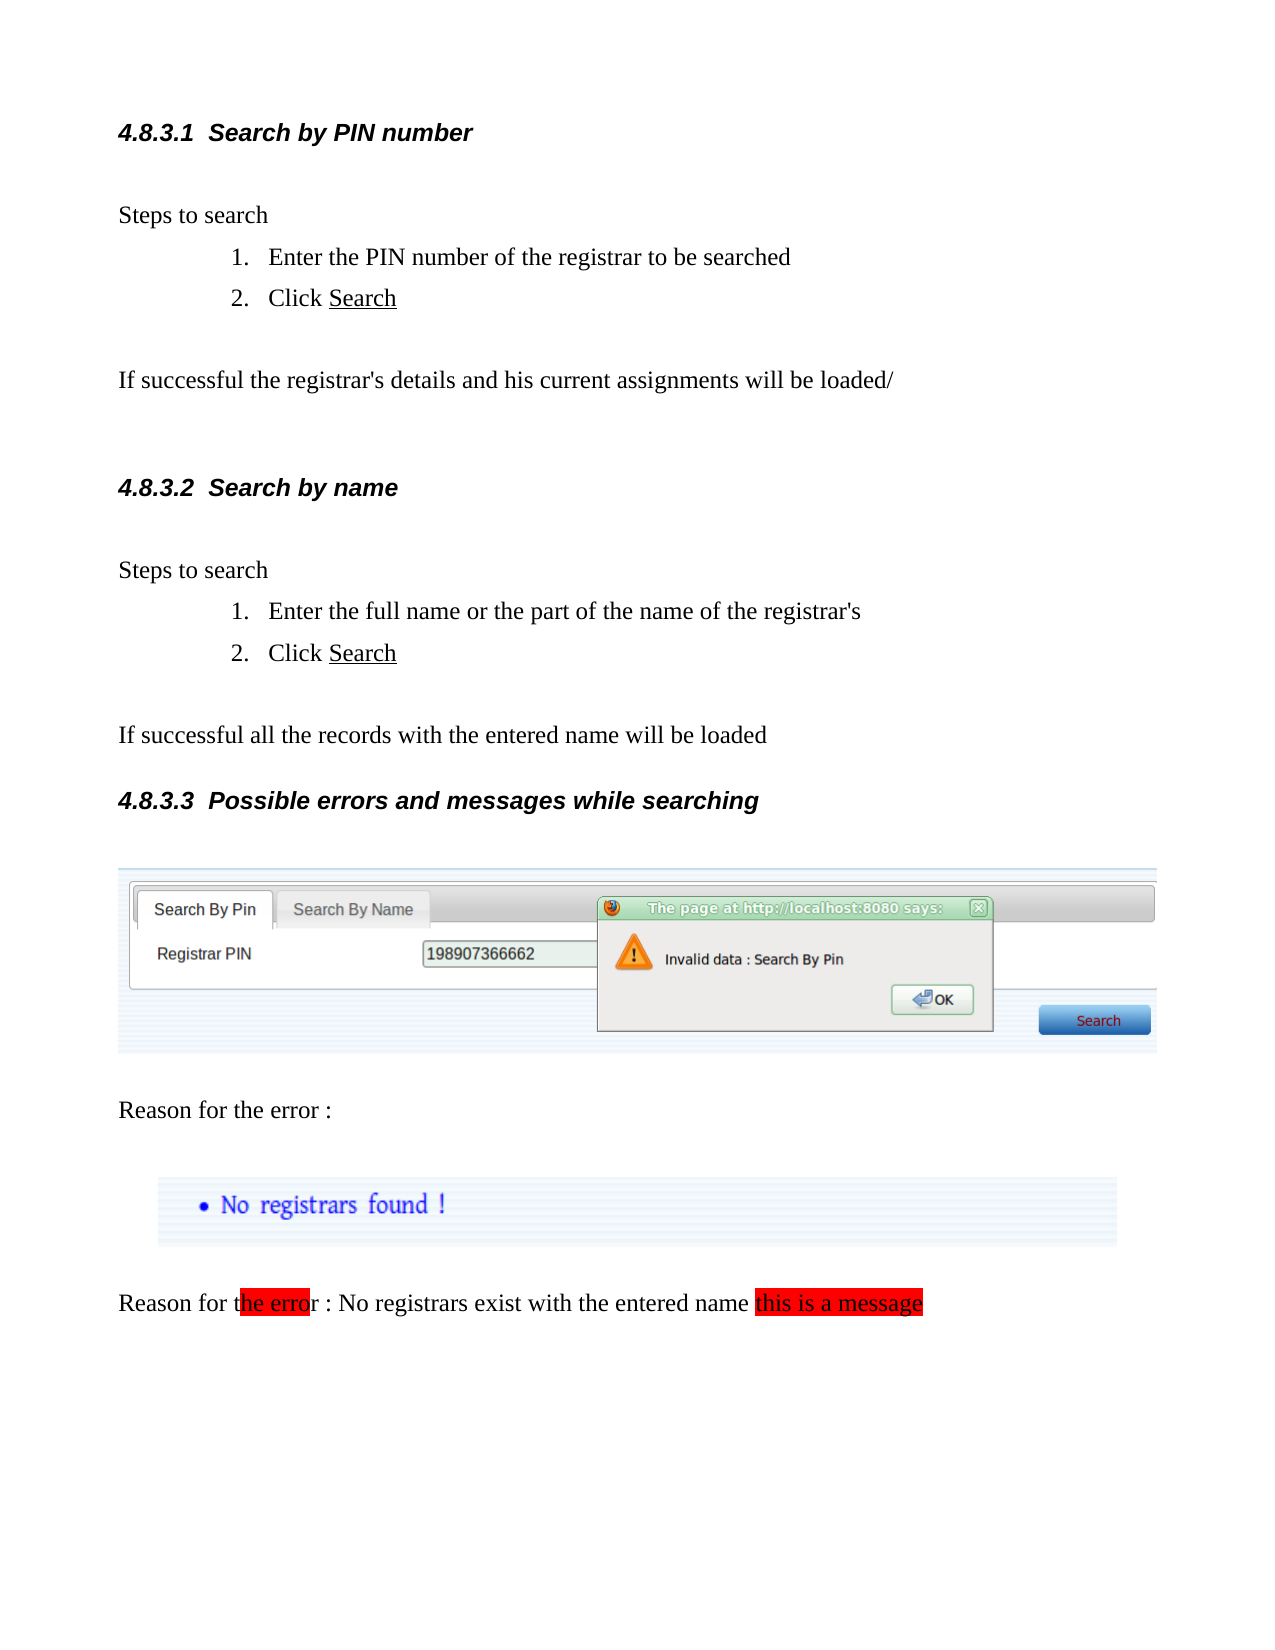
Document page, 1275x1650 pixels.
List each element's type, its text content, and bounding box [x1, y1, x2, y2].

text If successful all the records with the entered name will be loaded [118, 720, 1157, 749]
subtitle Search by PIN number [118, 118, 1157, 147]
text Steps to search [118, 555, 1157, 584]
list Click Search [231, 283, 1157, 312]
text Reason for the error : [118, 1095, 1157, 1124]
text Steps to search [118, 200, 1157, 229]
text Reason for the error : No registrars exist with the entered name this is a message [118, 1288, 1157, 1316]
list Enter the full name or the part of the name of the registrar's [231, 596, 1157, 625]
subtitle Search by name [118, 473, 1157, 501]
subtitle Possible errors and messages while searching [118, 786, 1157, 815]
text If successful the registrar's details and his current assignments will be loaded/ [118, 365, 1157, 394]
list Enter the PIN number of the registrar to be searched [231, 242, 1157, 270]
list Click Search [231, 638, 1157, 666]
picture [118, 868, 1157, 1054]
picture [157, 1177, 1118, 1247]
